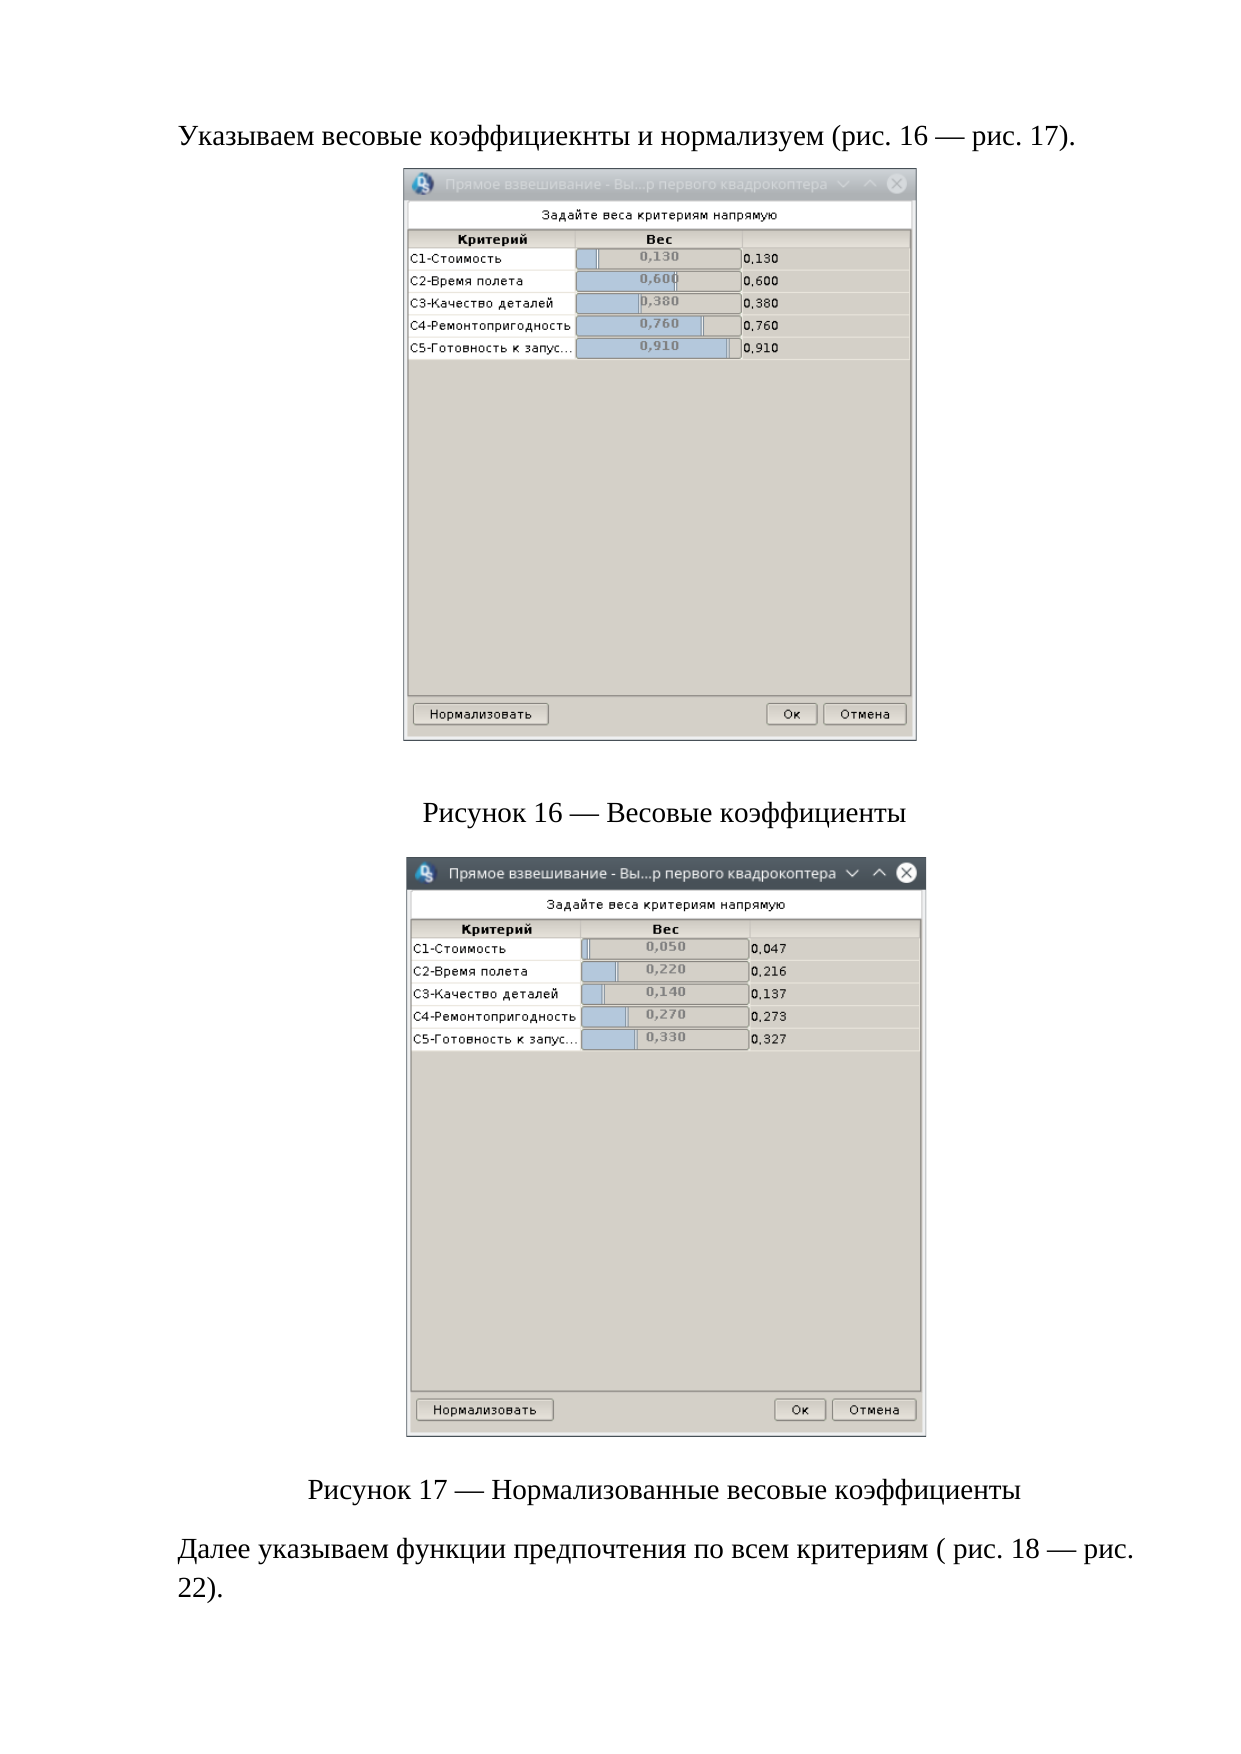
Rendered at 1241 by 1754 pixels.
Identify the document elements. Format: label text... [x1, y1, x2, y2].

picture [406, 857, 927, 1437]
text Рисунок 16 — Весовые коэффициенты [177, 795, 1152, 829]
text Далее указываем функции предпочтения по всем критериям ( рис. 18 — рис. 22). [177, 1532, 1152, 1604]
text Рисунок 17 — Нормализованные весовые коэффициенты [177, 1472, 1152, 1506]
text Указываем весовые коэффициекнты и нормализуем (рис. 16 — рис. 17). [177, 118, 1152, 152]
picture [403, 168, 917, 741]
